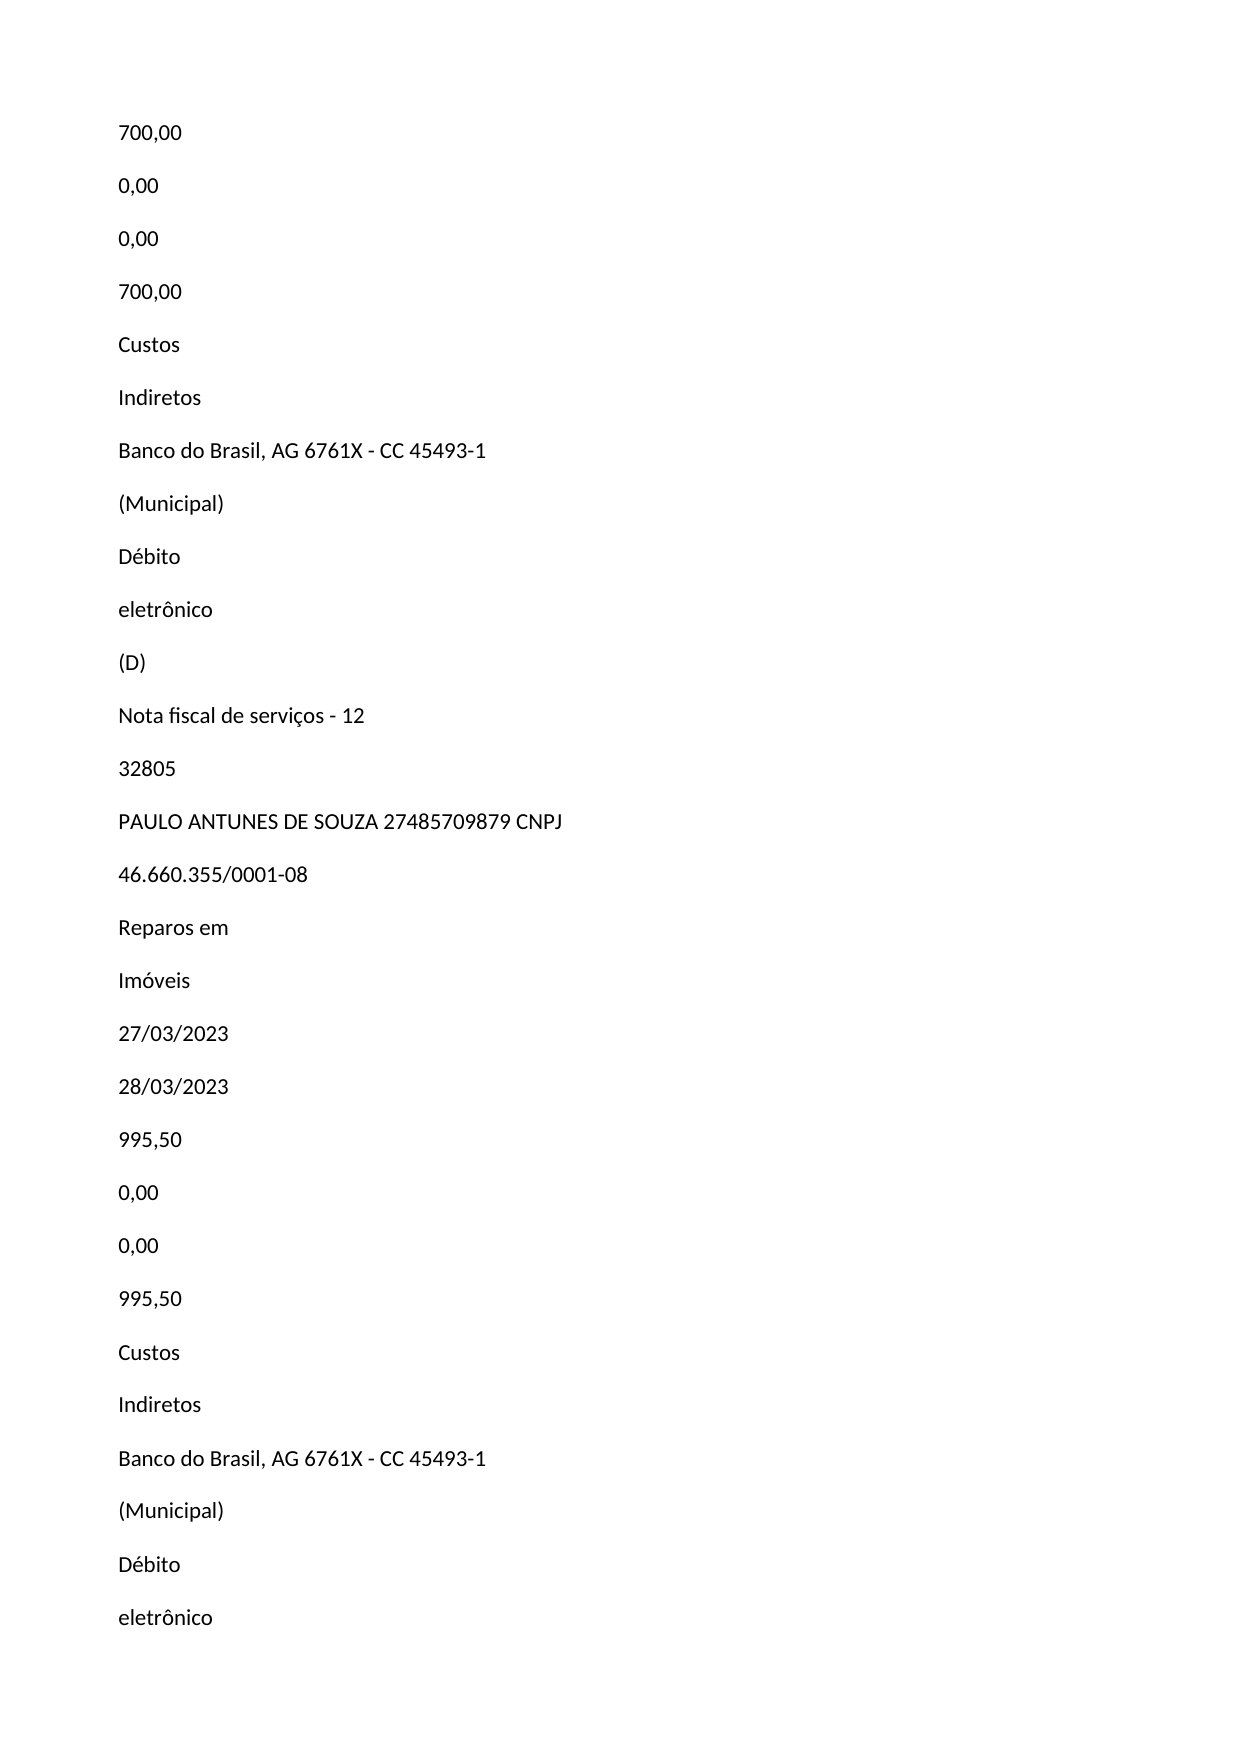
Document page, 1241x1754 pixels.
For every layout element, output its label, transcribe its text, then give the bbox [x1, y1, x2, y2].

text 0,00 [118, 1178, 1122, 1207]
text Banco do Brasil, AG 6761X - CC 45493-1 [118, 1444, 1122, 1472]
text Imóveis [118, 966, 1122, 994]
text Indiretos [118, 1391, 1122, 1419]
text PAULO ANTUNES DE SOUZA 27485709879 CNPJ [118, 807, 1122, 835]
text 27/03/2023 [118, 1019, 1122, 1047]
text 46.660.355/0001-08 [118, 860, 1122, 888]
text 700,00 [118, 277, 1122, 305]
text 0,00 [118, 224, 1122, 252]
text 0,00 [118, 1232, 1122, 1259]
text Reparos em [118, 913, 1122, 941]
text Débito [118, 542, 1122, 570]
text Indiretos [118, 383, 1122, 411]
text 28/03/2023 [118, 1072, 1122, 1101]
text Custos [118, 330, 1122, 358]
text (D) [118, 648, 1122, 676]
text eletrônico [118, 595, 1122, 623]
text Banco do Brasil, AG 6761X - CC 45493-1 [118, 436, 1122, 464]
text 0,00 [118, 171, 1122, 199]
text 995,50 [118, 1126, 1122, 1153]
text Débito [118, 1550, 1122, 1578]
text 995,50 [118, 1284, 1122, 1313]
text Custos [118, 1338, 1122, 1366]
text Nota fiscal de serviços - 12 [118, 701, 1122, 729]
text (Municipal) [118, 1497, 1122, 1525]
text (Municipal) [118, 489, 1122, 517]
text eletrônico [118, 1603, 1122, 1631]
text 700,00 [118, 118, 1122, 146]
text 32805 [118, 754, 1122, 782]
